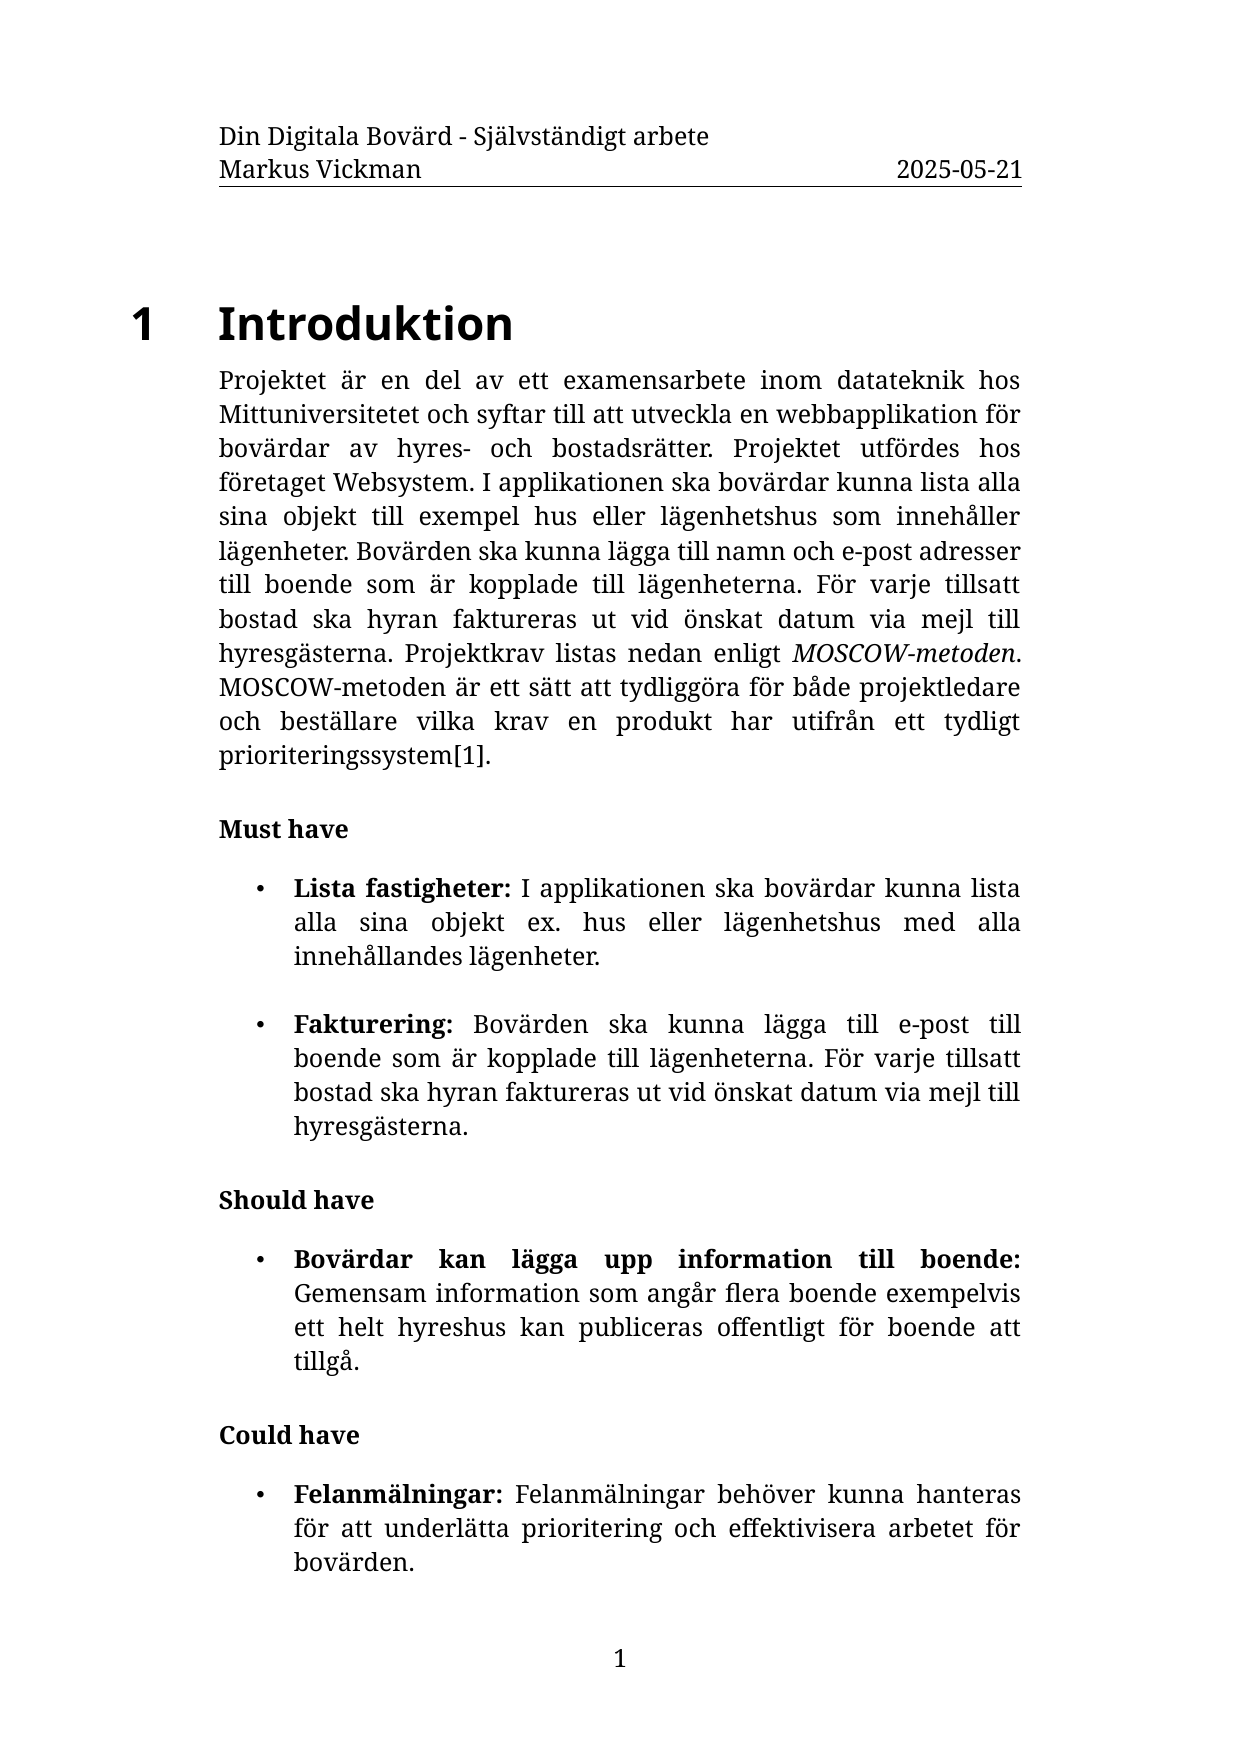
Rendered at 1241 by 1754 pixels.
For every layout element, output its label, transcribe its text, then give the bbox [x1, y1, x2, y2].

text Must have [218, 812, 1022, 846]
text Should have [218, 1183, 1022, 1217]
list Fakturering: Bovärden ska kunna lägga till e-post till boende som är kopplade till lägenheterna. För varje tillsatt bostad ska hyran faktureras ut vid önskat datum via mejl till hyresgästerna. [256, 1007, 1022, 1143]
text Could have [218, 1418, 1022, 1452]
text Projektet är en del av ett examensarbete inom datateknik hos Mittuniversitetet och syftar till att utveckla en webbapplikation för bovärdar av hyres- och bostadsrätter. Projektet utfördes hos företaget Websystem. I applikationen ska bovärdar kunna lista alla sina objekt till exempel hus eller lägenhetshus som innehåller lägenheter. Bovärden ska kunna lägga till namn och e-post adresser till boende som är kopplade till lägenheterna. För varje tillsatt bostad ska hyran faktureras ut vid önskat datum via mejl till hyresgästerna. Projektkrav listas nedan enligt MOSCOW-metoden. MOSCOW-metoden är ett sätt att tydliggöra för både projektledare och beställare vilka krav en produkt har utifrån ett tydligt prioriteringssystem[1]. [218, 363, 1022, 772]
subtitle Introduktion [130, 291, 1022, 353]
list Lista fastigheter: I applikationen ska bovärdar kunna lista alla sina objekt ex. hus eller lägenhetshus med alla innehållandes lägenheter. [256, 870, 1022, 973]
list Felanmälningar: Felanmälningar behöver kunna hanteras för att underlätta prioritering och effektivisera arbetet för bovärden. [256, 1477, 1022, 1579]
list Bovärdar kan lägga upp information till boende: Gemensam information som angår flera boende exempelvis ett helt hyreshus kan publiceras offentligt för boende att tillgå. [256, 1242, 1022, 1378]
